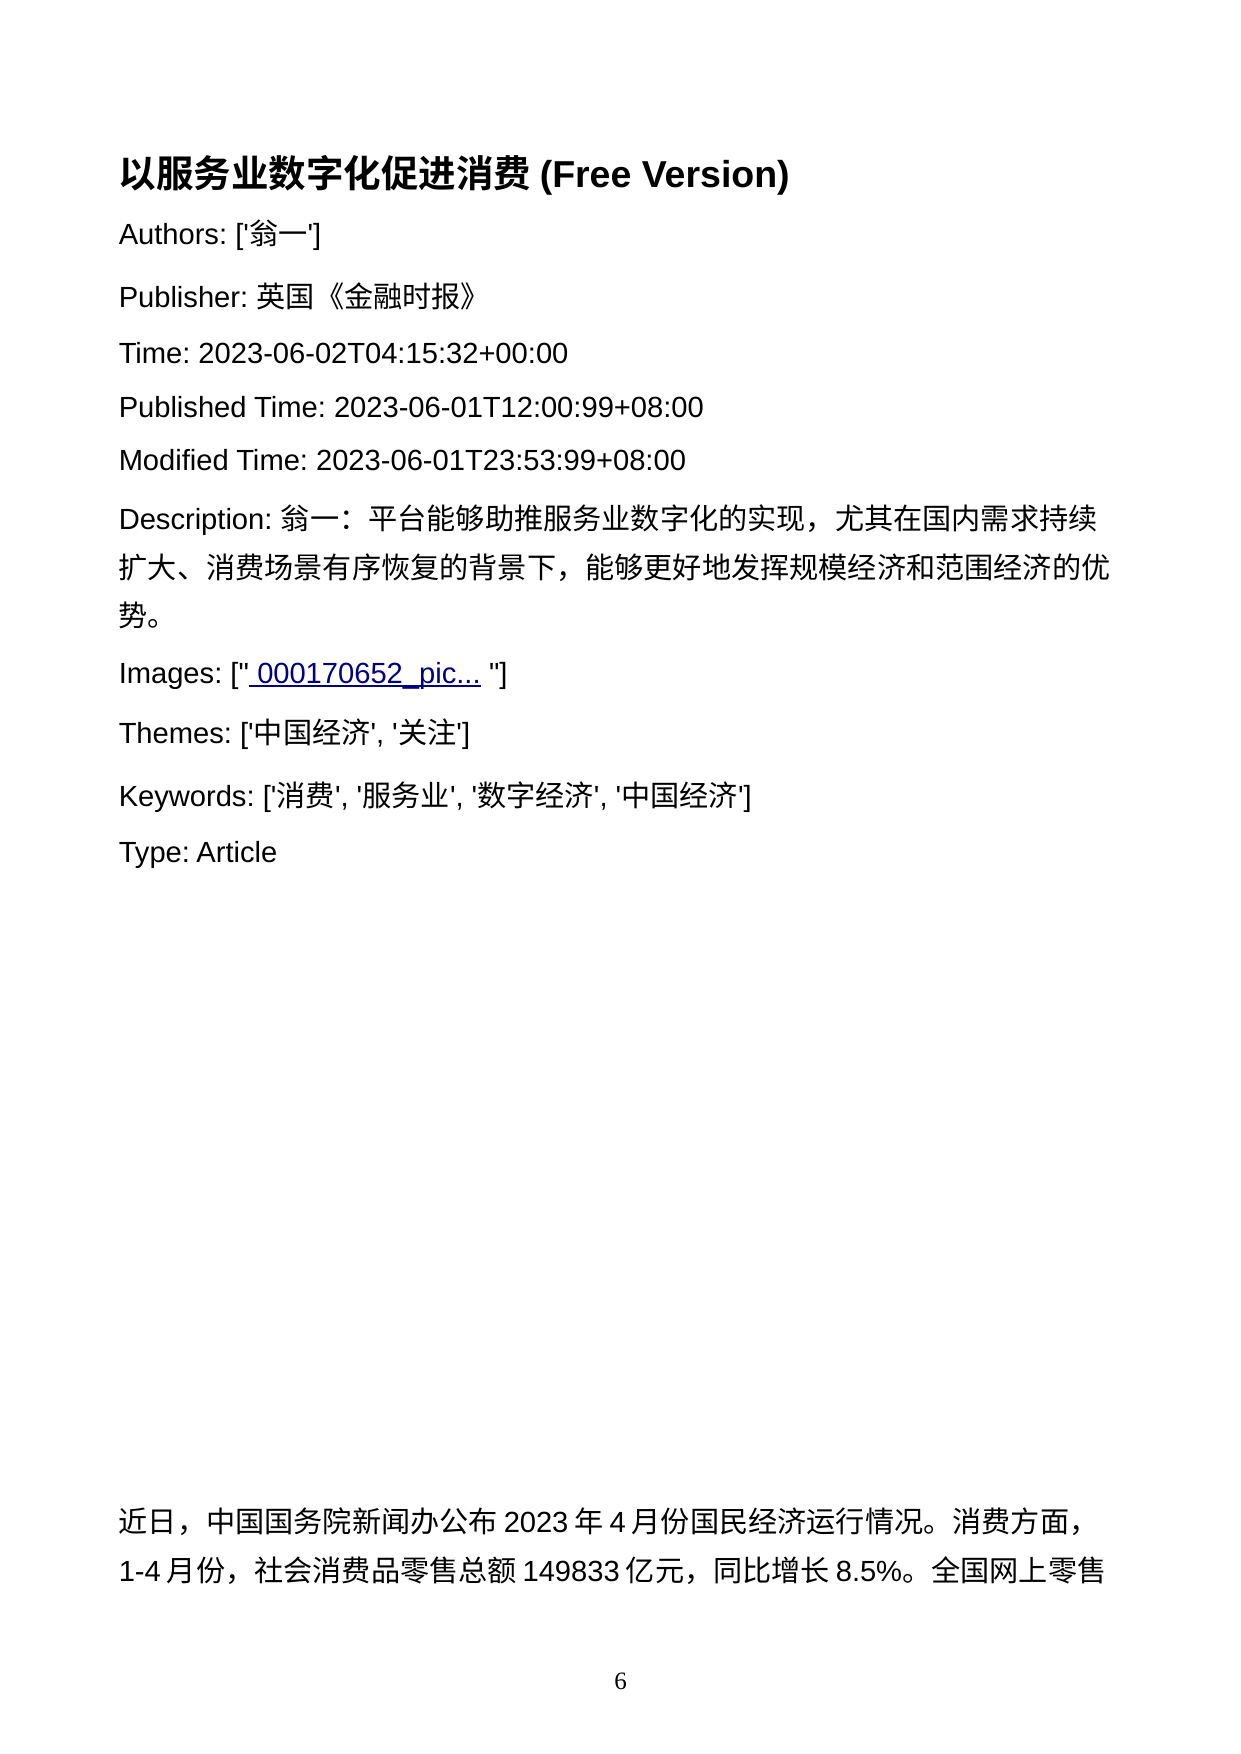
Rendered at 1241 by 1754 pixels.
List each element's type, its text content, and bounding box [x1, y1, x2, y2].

text Type: Article [118, 836, 1122, 869]
text Images: [" 000170652_pic... "] [118, 656, 1122, 690]
text Published Time: 2023-06-01T12:00:99+08:00 [118, 390, 1122, 423]
text Authors: ['翁一'] [118, 210, 1122, 253]
text Description: 翁一：平台能够助推服务业数字化的实现，尤其在国内需求持续扩大、消费场景有序恢复的背景下，能够更好地发挥规模经济和范围经济的优势。 [118, 496, 1122, 635]
text Keywords: ['消费', '服务业', '数字经济', '中国经济'] [118, 772, 1122, 815]
text Modified Time: 2023-06-01T23:53:99+08:00 [118, 443, 1122, 476]
text Publisher: 英国《金融时报》 [118, 273, 1122, 316]
text Themes: ['中国经济', '关注'] [118, 709, 1122, 752]
text Time: 2023-06-02T04:15:32+00:00 [118, 337, 1122, 370]
subtitle 以服务业数字化促进消费 (Free Version) [118, 143, 1122, 198]
text 近日，中国国务院新闻办公布2023年4月份国民经济运行情况。消费方面，1-4月份，社会消费品零售总额149833亿元，同比增长8.5%。全国网上零售 [118, 1498, 1122, 1589]
